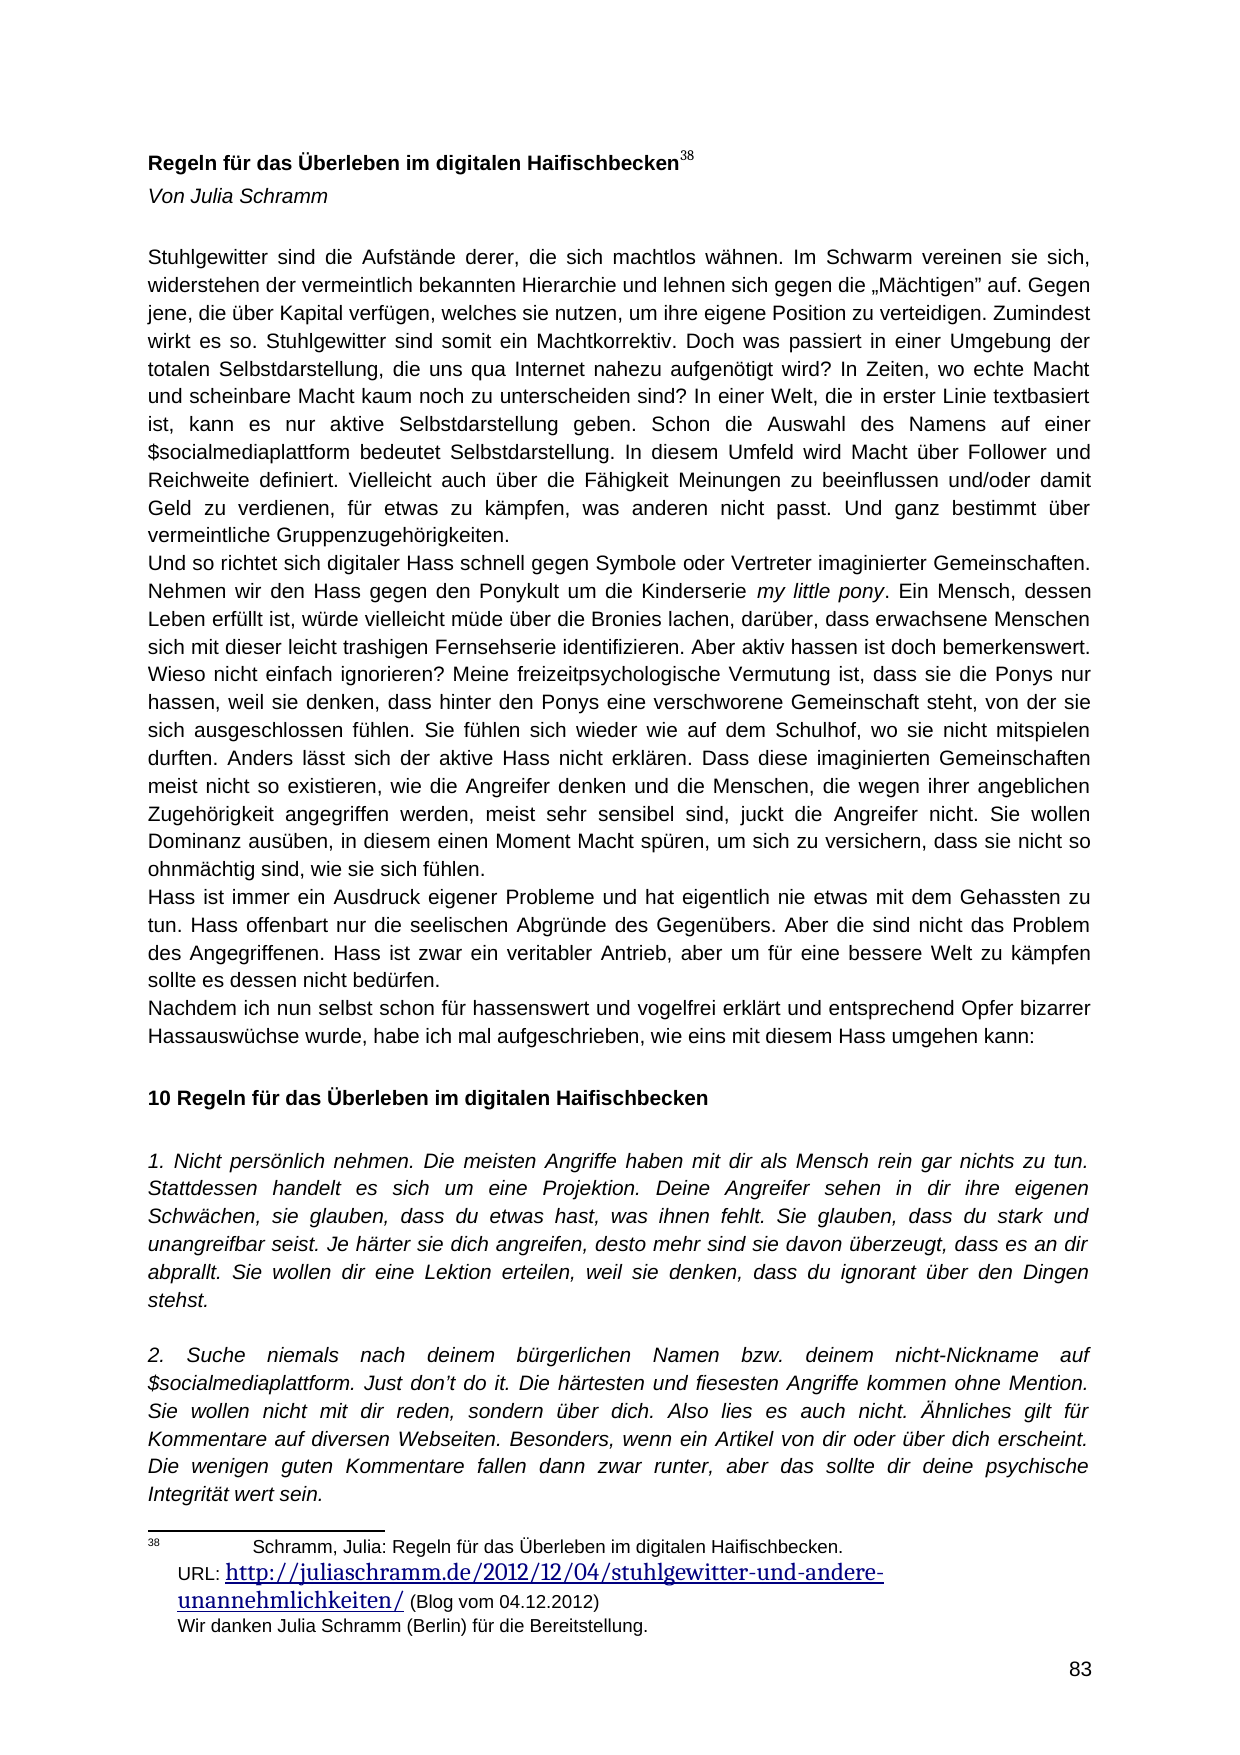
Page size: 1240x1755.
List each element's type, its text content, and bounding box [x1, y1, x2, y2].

text URL: http://juliaschramm.de/2012/12/04/stuhlgewitter-und-andere-unannehmlichkeiten/ (Blog vom 04.12.2012) [177, 1558, 1092, 1615]
text Wir danken Julia Schramm (Berlin) für die Bereitstellung. [177, 1615, 1092, 1636]
text 10 Regeln für das Überleben im digitalen Haifischbecken [148, 1087, 1092, 1110]
text Regeln für das Überleben im digitalen Haifischbecken [148, 148, 1092, 176]
text Schramm, Julia: Regeln für das Überleben im digitalen Haifischbecken. [148, 1537, 1092, 1558]
text Und so richtet sich digitaler Hass schnell gegen Symbole oder Vertreter imaginierter Gemeinschaften. Nehmen wir den Hass gegen den Ponykult um die Kinderserie my little pony. Ein Mensch, dessen Leben erfüllt ist, würde vielleicht müde über die Bronies lachen, darüber, dass erwachsene Menschen sich mit dieser leicht trashigen Fernsehserie identifizieren. Aber aktiv hassen ist doch bemerkenswert. Wieso nicht einfach ignorieren? Meine freizeitpsychologische Vermutung ist, dass sie die Ponys nur hassen, weil sie denken, dass hinter den Ponys eine verschworene Gemeinschaft steht, von der sie sich ausgeschlossen fühlen. Sie fühlen sich wieder wie auf dem Schulhof, wo sie nicht mitspielen durften. Anders lässt sich der aktive Hass nicht erklären. Dass diese imaginierten Gemeinschaften meist nicht so existieren, wie die Angreifer denken und die Menschen, die wegen ihrer angeblichen Zugehörigkeit angegriffen werden, meist sehr sensibel sind, juckt die Angreifer nicht. Sie wollen Dominanz ausüben, in diesem einen Moment Macht spüren, um sich zu versichern, dass sie nicht so ohnmächtig sind, wie sie sich fühlen. [148, 552, 1092, 881]
text 2. Suche niemals nach deinem bürgerlichen Namen bzw. deinem nicht-Nickname auf $socialmediaplattform. Just don’t do it. Die härtesten und fiesesten Angriffe kommen ohne Mention. Sie wollen nicht mit dir reden, sondern über dich. Also lies es auch nicht. Ähnliches gilt für Kommentare auf diversen Webseiten. Besonders, wenn ein Artikel von dir oder über dich erscheint. Die wenigen guten Kommentare fallen dann zwar runter, aber das sollte dir deine psychische Integrität wert sein. [148, 1344, 1092, 1506]
text 1. Nicht persönlich nehmen. Die meisten Angriffe haben mit dir als Mensch rein gar nichts zu tun. Stattdessen handelt es sich um eine Projektion. Deine Angreifer sehen in dir ihre eigenen Schwächen, sie glauben, dass du etwas hast, was ihnen fehlt. Sie glauben, dass du stark und unangreifbar seist. Je härter sie dich angreifen, desto mehr sind sie davon überzeugt, dass es an dir abprallt. Sie wollen dir eine Lektion erteilen, weil sie denken, dass du ignorant über den Dingen stehst. [148, 1149, 1092, 1311]
text Von Julia Schramm [148, 185, 1092, 208]
text Stuhlgewitter sind die Aufstände derer, die sich machtlos wähnen. Im Schwarm vereinen sie sich, widerstehen der vermeintlich bekannten Hierarchie und lehnen sich gegen die „Mächtigen” auf. Gegen jene, die über Kapital verfügen, welches sie nutzen, um ihre eigene Position zu verteidigen. Zumindest wirkt es so. Stuhlgewitter sind somit ein Machtkorrektiv. Doch was passiert in einer Umgebung der totalen Selbstdarstellung, die uns qua Internet nahezu aufgenötigt wird? In Zeiten, wo echte Macht und scheinbare Macht kaum noch zu unterscheiden sind? In einer Welt, die in erster Linie textbasiert ist, kann es nur aktive Selbstdarstellung geben. Schon die Auswahl des Namens auf einer $socialmediaplattform bedeutet Selbstdarstellung. In diesem Umfeld wird Macht über Follower und Reichweite definiert. Vielleicht auch über die Fähigkeit Meinungen zu beeinflussen und/oder damit Geld zu verdienen, für etwas zu kämpfen, was anderen nicht passt. Und ganz bestimmt über vermeintliche Gruppenzugehörigkeiten. [148, 246, 1092, 547]
text Nachdem ich nun selbst schon für hassenswert und vogelfrei erklärt und entsprechend Opfer bizarrer Hassauswüchse wurde, habe ich mal aufgeschrieben, wie eins mit diesem Hass umgehen kann: [148, 997, 1092, 1048]
text Hass ist immer ein Ausdruck eigener Probleme und hat eigentlich nie etwas mit dem Gehassten zu tun. Hass offenbart nur die seelischen Abgründe des Gegenübers. Aber die sind nicht das Problem des Angegriffenen. Hass ist zwar ein veritabler Antrieb, aber um für eine bessere Welt zu kämpfen sollte es dessen nicht bedürfen. [148, 886, 1092, 992]
